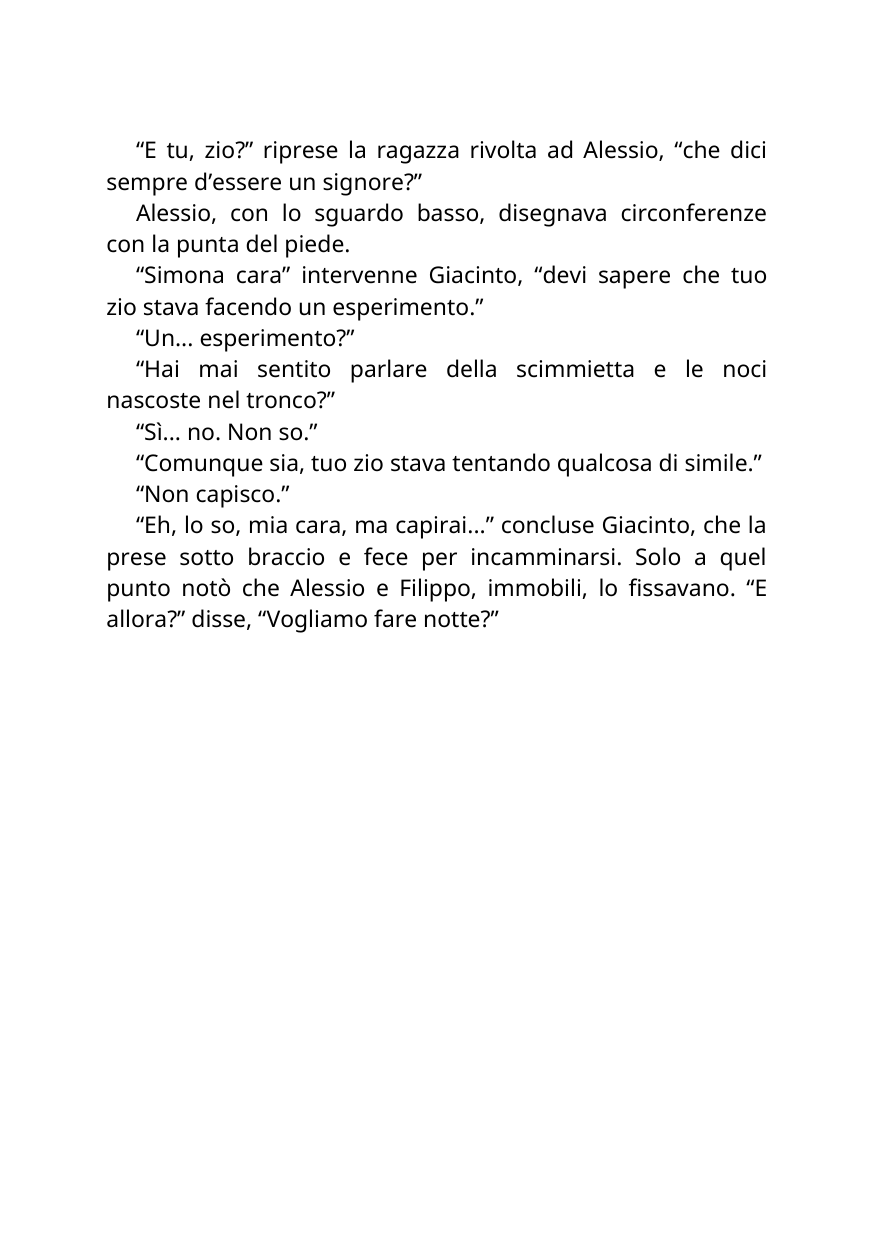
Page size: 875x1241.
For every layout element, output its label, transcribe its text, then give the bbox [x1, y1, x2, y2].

text Alessio, con lo sguardo basso, disegnava circonferenze con la punta del piede. [106, 197, 768, 259]
text “Un... esperimento?” [106, 322, 768, 353]
text “Eh, lo so, mia cara, ma capirai...” concluse Giacinto, che la prese sotto braccio e fece per incamminarsi. Solo a quel punto notò che Alessio e Filippo, immobili, lo fissavano. “E allora?” disse, “Vogliamo fare notte?” [106, 509, 768, 634]
text “Comunque sia, tuo zio stava tentando qualcosa di simile.” [106, 447, 768, 478]
text “Hai mai sentito parlare della scimmietta e le noci nascoste nel tronco?” [106, 353, 768, 416]
text “Sì... no. Non so.” [106, 416, 768, 447]
text “Non capisco.” [106, 478, 768, 509]
text “Simona cara” intervenne Giacinto, “devi sapere che tuo zio stava facendo un esperimento.” [106, 259, 768, 322]
text “E tu, zio?” riprese la ragazza rivolta ad Alessio, “che dici sempre d’essere un signore?” [106, 134, 768, 197]
